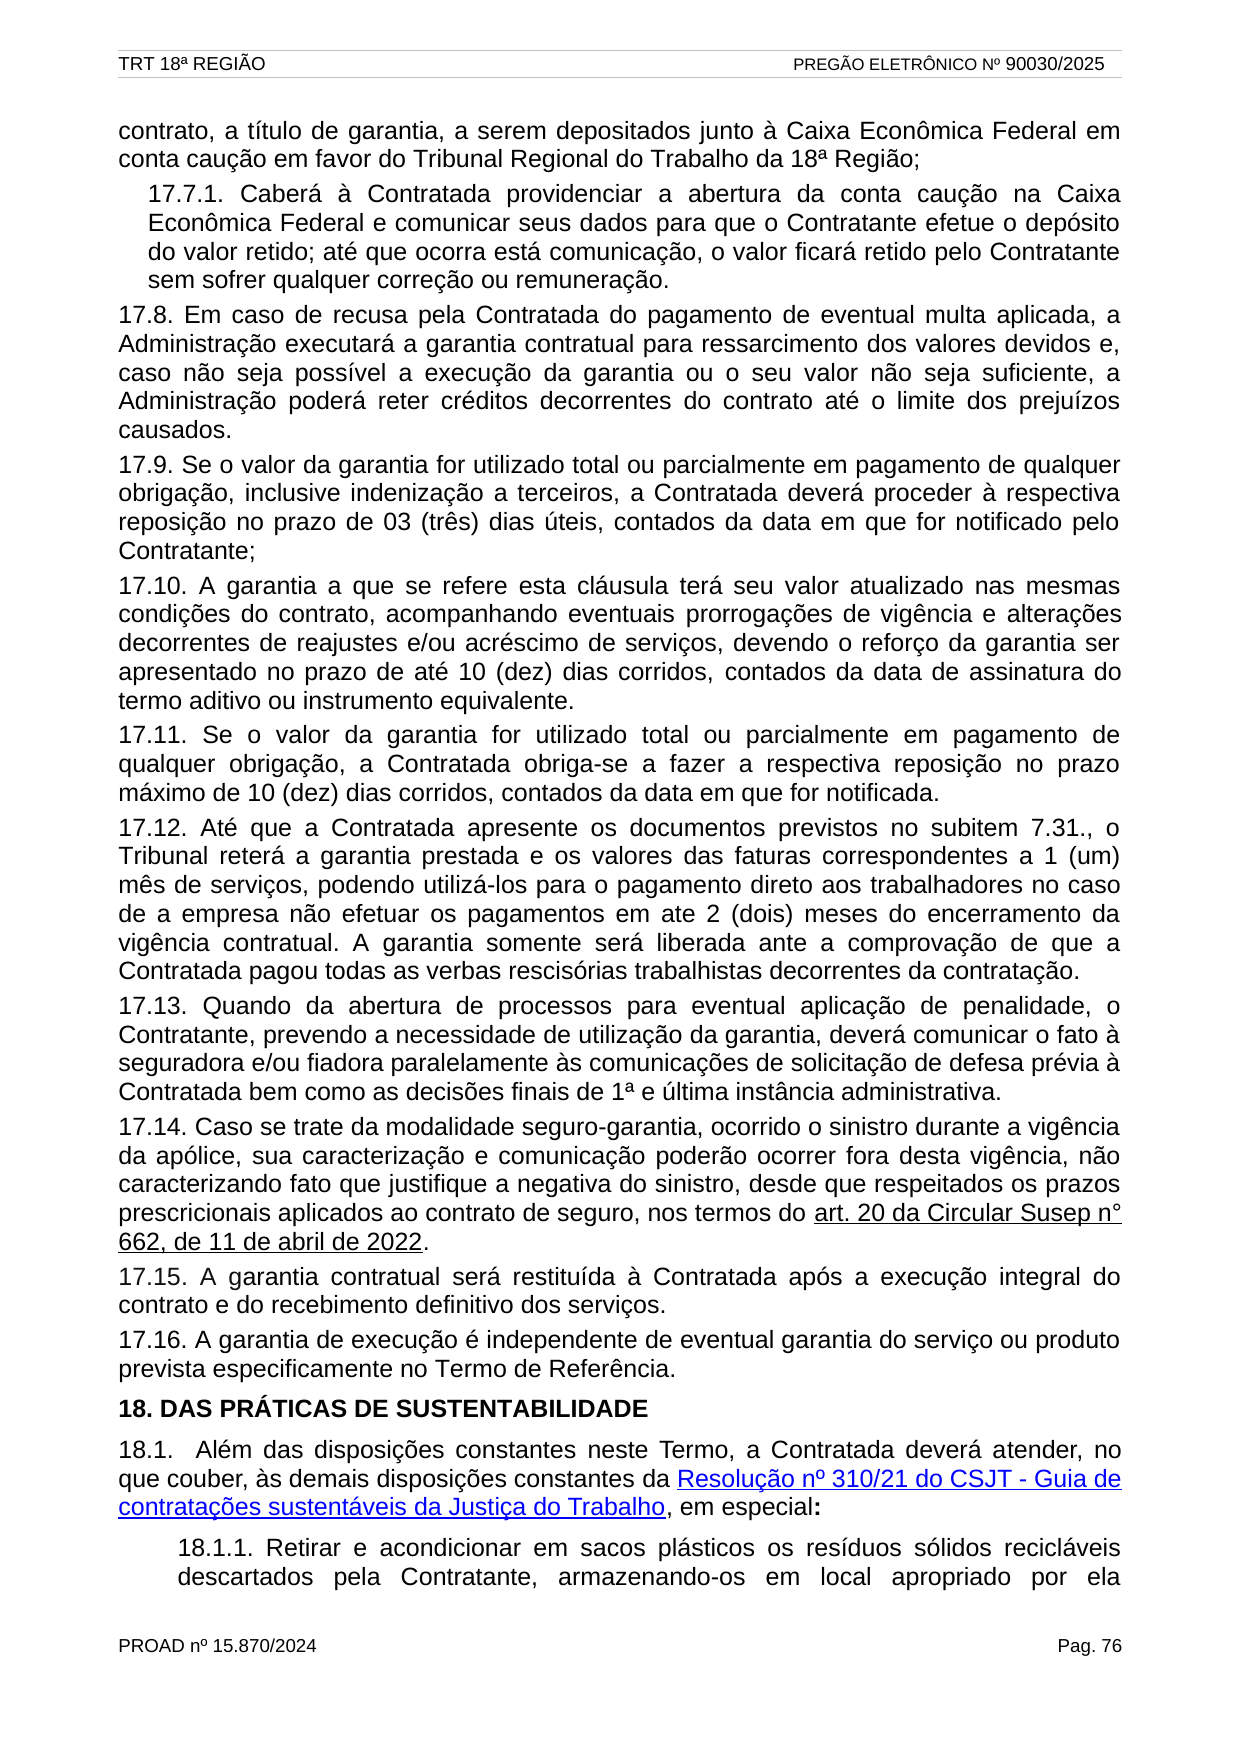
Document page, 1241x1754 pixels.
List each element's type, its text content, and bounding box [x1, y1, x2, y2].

text 17.11. Se o valor da garantia for utilizado total ou parcialmente em pagamento de qualquer obrigação, a Contratada obriga-se a fazer a respectiva reposição no prazo máximo de 10 (dez) dias corridos, contados da data em que for notificada. [118, 720, 1122, 807]
text 17.16. A garantia de execução é independente de eventual garantia do serviço ou produto prevista especificamente no Termo de Referência. [118, 1325, 1122, 1382]
text 17.10. A garantia a que se refere esta cláusula terá seu valor atualizado nas mesmas condições do contrato, acompanhando eventuais prorrogações de vigência e alterações decorrentes de reajustes e/ou acréscimo de serviços, devendo o reforço da garantia ser apresentado no prazo de até 10 (dez) dias corridos, contados da data de assinatura do termo aditivo ou instrumento equivalente. [118, 571, 1122, 714]
text contrato, a título de garantia, a serem depositados junto à Caixa Econômica Federal em conta caução em favor do Tribunal Regional do Trabalho da 18ª Região; [118, 116, 1122, 173]
text 17.14. Caso se trate da modalidade seguro-garantia, ocorrido o sinistro durante a vigência da apólice, sua caracterização e comunicação poderão ocorrer fora desta vigência, não caracterizando fato que justifique a negativa do sinistro, desde que respeitados os prazos prescricionais aplicados ao contrato de seguro, nos termos do art. 20 da Circular Susep n° 662, de 11 de abril de 2022. [118, 1112, 1122, 1256]
text 17.12. Até que a Contratada apresente os documentos previstos no subitem 7.31., o Tribunal reterá a garantia prestada e os valores das faturas correspondentes a 1 (um) mês de serviços, podendo utilizá-los para o pagamento direto aos trabalhadores no caso de a empresa não efetuar os pagamentos em ate 2 (dois) meses do encerramento da vigência contratual. A garantia somente será liberada ante a comprovação de que a Contratada pagou todas as verbas rescisórias trabalhistas decorrentes da contratação. [118, 812, 1122, 985]
text 17.8. Em caso de recusa pela Contratada do pagamento de eventual multa aplicada, a Administração executará a garantia contratual para ressarcimento dos valores devidos e, caso não seja possível a execução da garantia ou o seu valor não seja suficiente, a Administração poderá reter créditos decorrentes do contrato até o limite dos prejuízos causados. [118, 300, 1122, 444]
text 17.9. Se o valor da garantia for utilizado total ou parcialmente em pagamento de qualquer obrigação, inclusive indenização a terceiros, a Contratada deverá proceder à respectiva reposição no prazo de 03 (três) dias úteis, contados da data em que for notificado pelo Contratante; [118, 450, 1122, 565]
text 17.15. A garantia contratual será restituída à Contratada após a execução integral do contrato e do recebimento definitivo dos serviços. [118, 1262, 1122, 1319]
text 18.1.1. Retirar e acondicionar em sacos plásticos os resíduos sólidos recicláveis descartados pela Contratante, armazenando-os em local apropriado por ela [177, 1533, 1122, 1590]
text 18.1. Além das disposições constantes neste Termo, a Contratada deverá atender, no que couber, às demais disposições constantes da Resolução nº 310/21 do CSJT - Guia de contratações sustentáveis da Justiça do Trabalho, em especial: [118, 1435, 1122, 1521]
text 17.7.1. Caberá à Contratada providenciar a abertura da conta caução na Caixa Econômica Federal e comunicar seus dados para que o Contratante efetue o depósito do valor retido; até que ocorra está comunicação, o valor ficará retido pelo Contratante sem sofrer qualquer correção ou remuneração. [148, 179, 1122, 294]
text 17.13. Quando da abertura de processos para eventual aplicação de penalidade, o Contratante, prevendo a necessidade de utilização da garantia, deverá comunicar o fato à seguradora e/ou fiadora paralelamente às comunicações de solicitação de defesa prévia à Contratada bem como as decisões finais de 1ª e última instância administrativa. [118, 991, 1122, 1106]
text 18. DAS PRÁTICAS DE SUSTENTABILIDADE [118, 1394, 1122, 1423]
